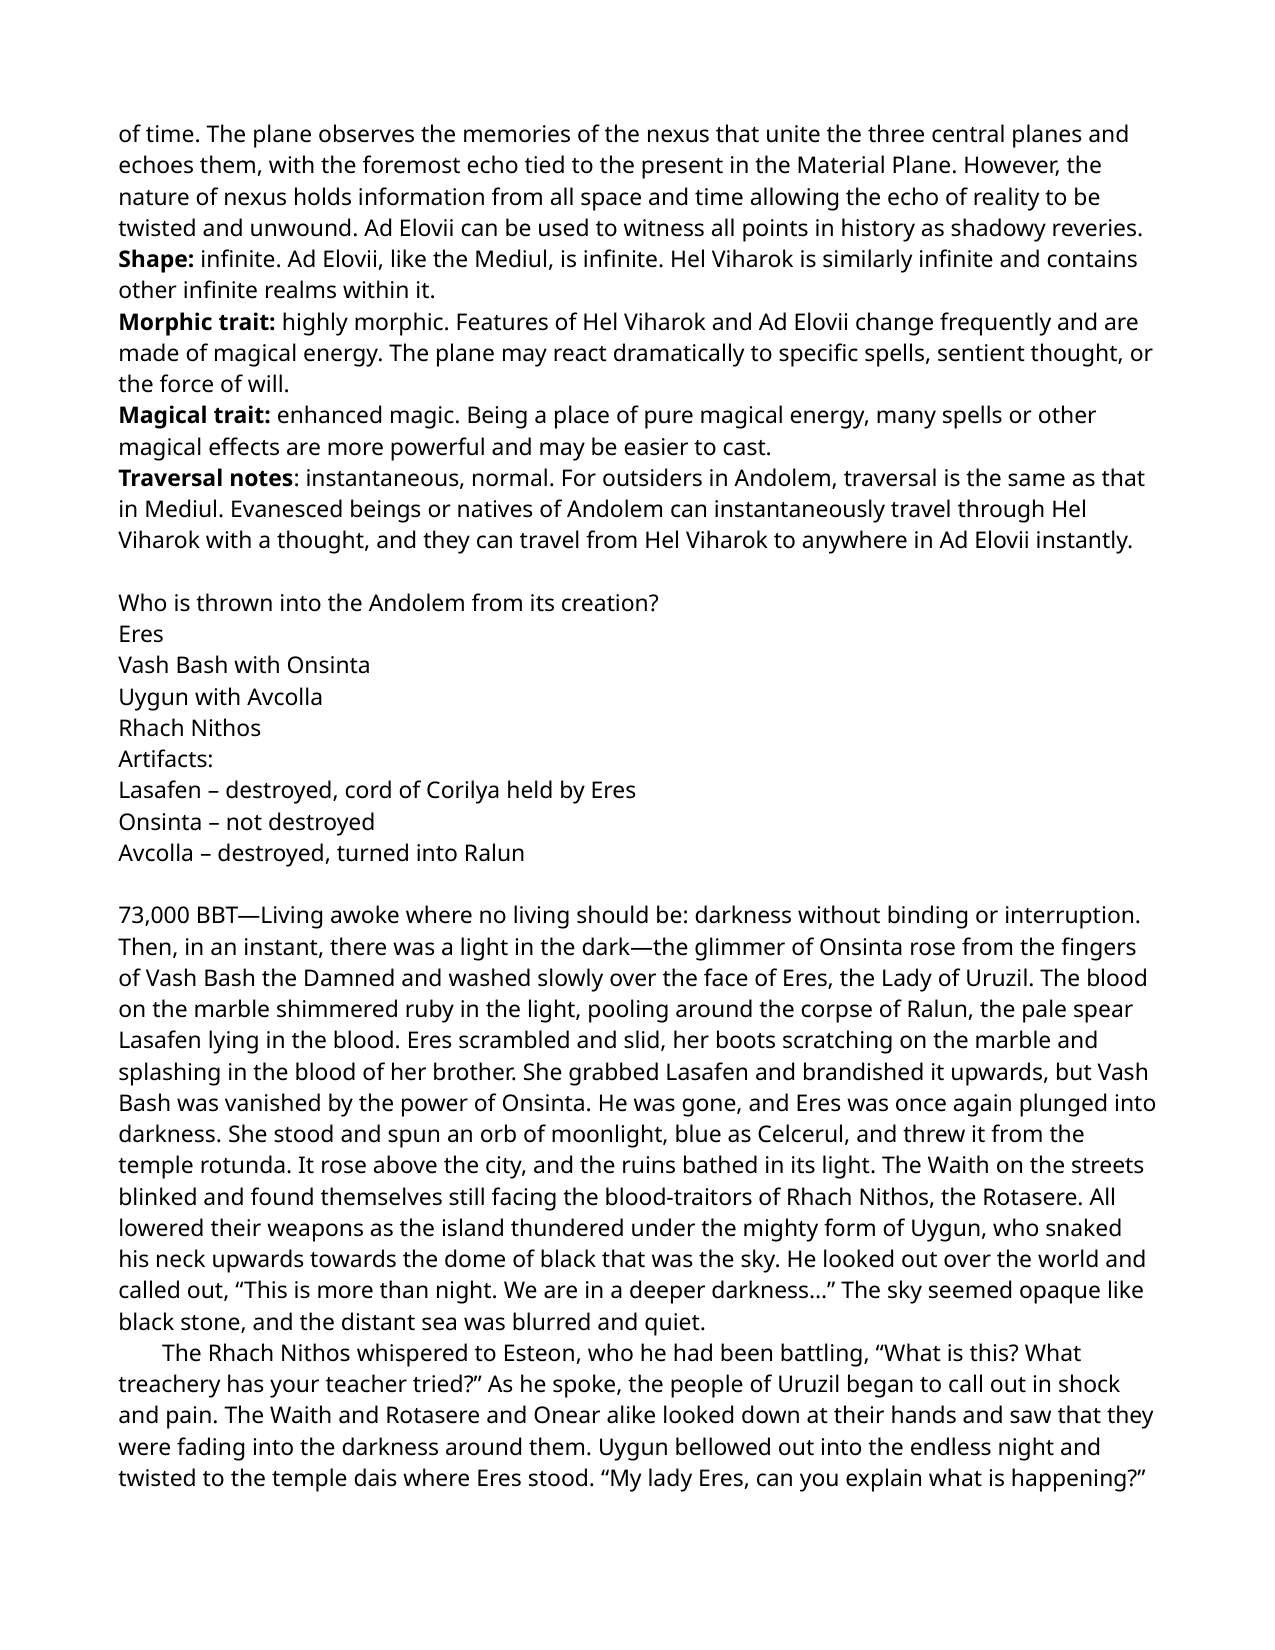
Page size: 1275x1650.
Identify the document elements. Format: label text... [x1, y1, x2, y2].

text of time. The plane observes the memories of the nexus that unite the three central planes and echoes them, with the foremost echo tied to the present in the Material Plane. However, the nature of nexus holds information from all space and time allowing the echo of reality to be twisted and unwound. Ad Elovii can be used to witness all points in history as shadowy reveries. [118, 118, 1157, 243]
text Avcolla – destroyed, turned into Ralun [118, 837, 1157, 868]
text The Rhach Nithos whispered to Esteon, who he had been battling, “What is this? What treachery has your teacher tried?” As he spoke, the people of Uruzil began to call out in shock and pain. The Waith and Rotasere and Onear alike looked down at their hands and saw that they were fading into the darkness around them. Uygun bellowed out into the endless night and twisted to the temple dais where Eres stood. “My lady Eres, can you explain what is happening?” [118, 1337, 1157, 1493]
text Shape: infinite. Ad Elovii, like the Mediul, is infinite. Hel Viharok is similarly infinite and contains other infinite realms within it. [118, 243, 1157, 306]
text Morphic trait: highly morphic. Features of Hel Viharok and Ad Elovii change frequently and are made of magical energy. The plane may react dramatically to specific spells, sentient thought, or the force of will. [118, 306, 1157, 399]
text Magical trait: enhanced magic. Being a place of pure magical energy, many spells or other magical effects are more powerful and may be easier to cast. [118, 399, 1157, 462]
text 73,000 BBT—Living awoke where no living should be: darkness without binding or interruption. Then, in an instant, there was a light in the dark—the glimmer of Onsinta rose from the fingers of Vash Bash the Damned and washed slowly over the face of Eres, the Lady of Uruzil. The blood on the marble shimmered ruby in the light, pooling around the corpse of Ralun, the pale spear Lasafen lying in the blood. Eres scrambled and slid, her boots scratching on the marble and splashing in the blood of her brother. She grabbed Lasafen and brandished it upwards, but Vash Bash was vanished by the power of Onsinta. He was gone, and Eres was once again plunged into darkness. She stood and spun an orb of moonlight, blue as Celcerul, and threw it from the temple rotunda. It rose above the city, and the ruins bathed in its light. The Waith on the streets blinked and found themselves still facing the blood-traitors of Rhach Nithos, the Rotasere. All lowered their weapons as the island thundered under the mighty form of Uygun, who snaked his neck upwards towards the dome of black that was the sky. He looked out over the world and called out, “This is more than night. We are in a deeper darkness…” The sky seemed opaque like black stone, and the distant sea was blurred and quiet. [118, 899, 1157, 1337]
text Onsinta – not destroyed [118, 806, 1157, 837]
text Eres [118, 618, 1157, 649]
text Vash Bash with Onsinta [118, 649, 1157, 681]
text Rhach Nithos [118, 712, 1157, 743]
text Artifacts: [118, 743, 1157, 774]
text Traversal notes: instantaneous, normal. For outsiders in Andolem, traversal is the same as that in Mediul. Evanesced beings or natives of Andolem can instantaneously travel through Hel Viharok with a thought, and they can travel from Hel Viharok to anywhere in Ad Elovii instantly. [118, 462, 1157, 556]
text Who is thrown into the Andolem from its creation? [118, 587, 1157, 618]
text Uygun with Avcolla [118, 681, 1157, 712]
text Lasafen – destroyed, cord of Corilya held by Eres [118, 774, 1157, 806]
